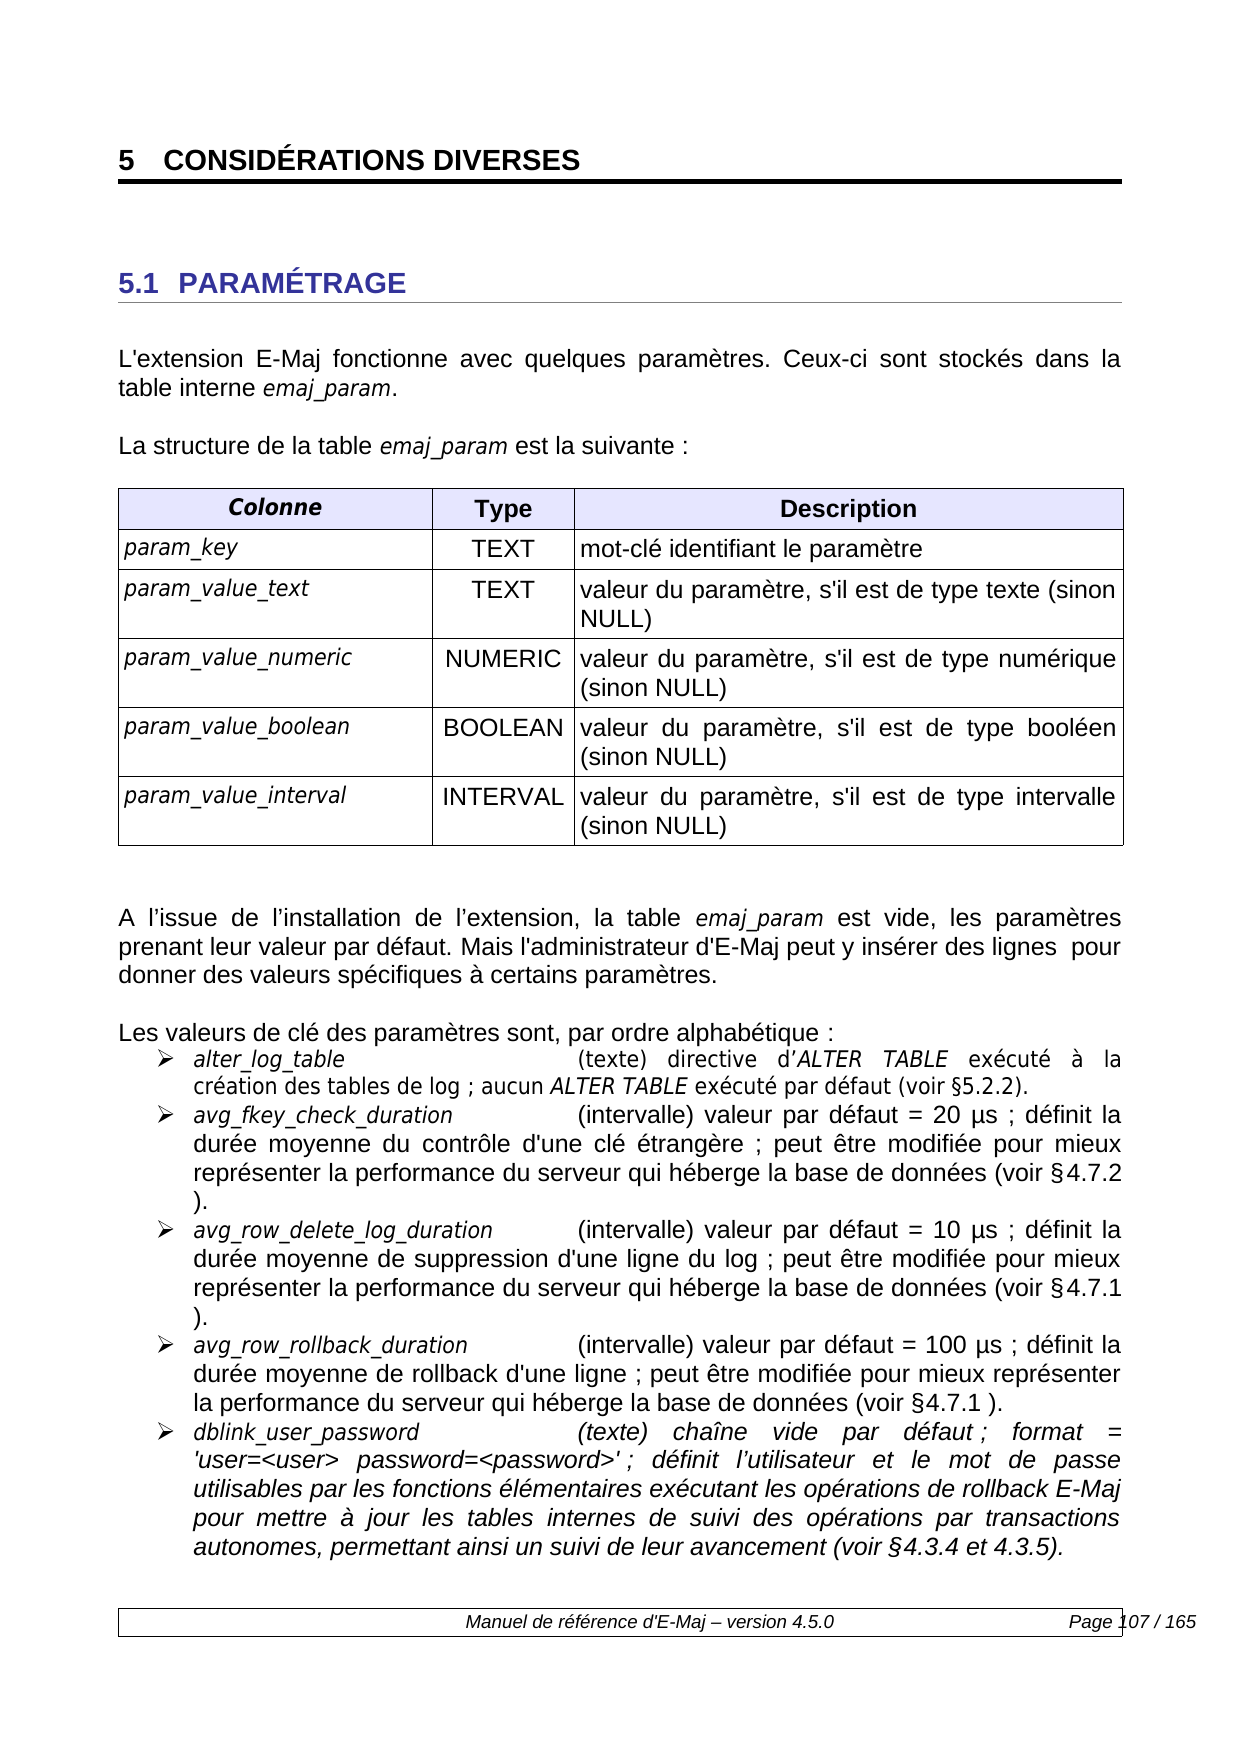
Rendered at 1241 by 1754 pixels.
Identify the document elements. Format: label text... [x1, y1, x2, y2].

text La structure de la table emaj_param est la suivante : [118, 431, 1122, 459]
table_cell BOOLEAN [433, 708, 574, 776]
table_cell param_value_numeric [119, 639, 432, 707]
table_header Type [433, 489, 574, 529]
text A l’issue de l’installation de l’extension, la table emaj_param est vide, les paramètres prenant leur valeur par défaut. Mais l'administrateur d'E-Maj peut y insérer des lignes pour donner des valeurs spécifiques à certains paramètres. [118, 903, 1122, 989]
table_cell param_value_interval [119, 777, 432, 845]
subtitle Considérations diverses [118, 143, 1122, 179]
subtitle Paramétrage [118, 266, 1122, 302]
table_cell TEXT [433, 570, 574, 638]
list avg_row_rollback_duration (intervalle) valeur par défaut = 100 µs ; définit la durée moyenne de rollback d'une ligne ; peut être modifiée pour mieux représenter la performance du serveur qui héberge la base de données (voir §4.7.1 ). [156, 1330, 1122, 1417]
list avg_row_delete_log_duration (intervalle) valeur par défaut = 10 µs ; définit la durée moyenne de suppression d'une ligne du log ; peut être modifiée pour mieux représenter la performance du serveur qui héberge la base de données (voir §4.7.1 ). [156, 1215, 1122, 1330]
table_cell valeur du paramètre, s'il est de type numérique (sinon NULL) [575, 639, 1123, 707]
table_cell INTERVAL [433, 777, 574, 845]
text Les valeurs de clé des paramètres sont, par ordre alphabétique : [118, 1018, 1122, 1047]
table_cell valeur du paramètre, s'il est de type intervalle (sinon NULL) [575, 777, 1123, 845]
table_header Colonne [119, 489, 432, 529]
list avg_fkey_check_duration (intervalle) valeur par défaut = 20 µs ; définit la durée moyenne du contrôle d'une clé étrangère ; peut être modifiée pour mieux représenter la performance du serveur qui héberge la base de données (voir §4.7.2 ). [156, 1100, 1122, 1215]
table_header Description [575, 489, 1123, 529]
table_cell param_value_text [119, 570, 432, 638]
table_cell NUMERIC [433, 639, 574, 707]
list dblink_user_password (texte) chaîne vide par défaut ; format = 'user=<user> password=<password>' ; définit l’utilisateur et le mot de passe utilisables par les fonctions élémentaires exécutant les opérations de rollback E-Maj pour mettre à jour les tables internes de suivi des opérations par transactions autonomes, permettant ainsi un suivi de leur avancement (voir §4.3.4 et 4.3.5). [156, 1417, 1122, 1560]
table_cell mot-clé identifiant le paramètre [575, 530, 1123, 569]
text L'extension E-Maj fonctionne avec quelques paramètres. Ceux-ci sont stockés dans la table interne emaj_param. [118, 344, 1122, 402]
table_cell param_value_boolean [119, 708, 432, 776]
table_cell param_key [119, 530, 432, 569]
list alter_log_table (texte) directive d’ALTER TABLE exécuté à la création des tables de log ; aucun ALTER TABLE exécuté par défaut (voir §5.2.2). [156, 1047, 1122, 1100]
table_cell valeur du paramètre, s'il est de type texte (sinon NULL) [575, 570, 1123, 638]
table_cell valeur du paramètre, s'il est de type booléen (sinon NULL) [575, 708, 1123, 776]
table_cell TEXT [433, 530, 574, 569]
